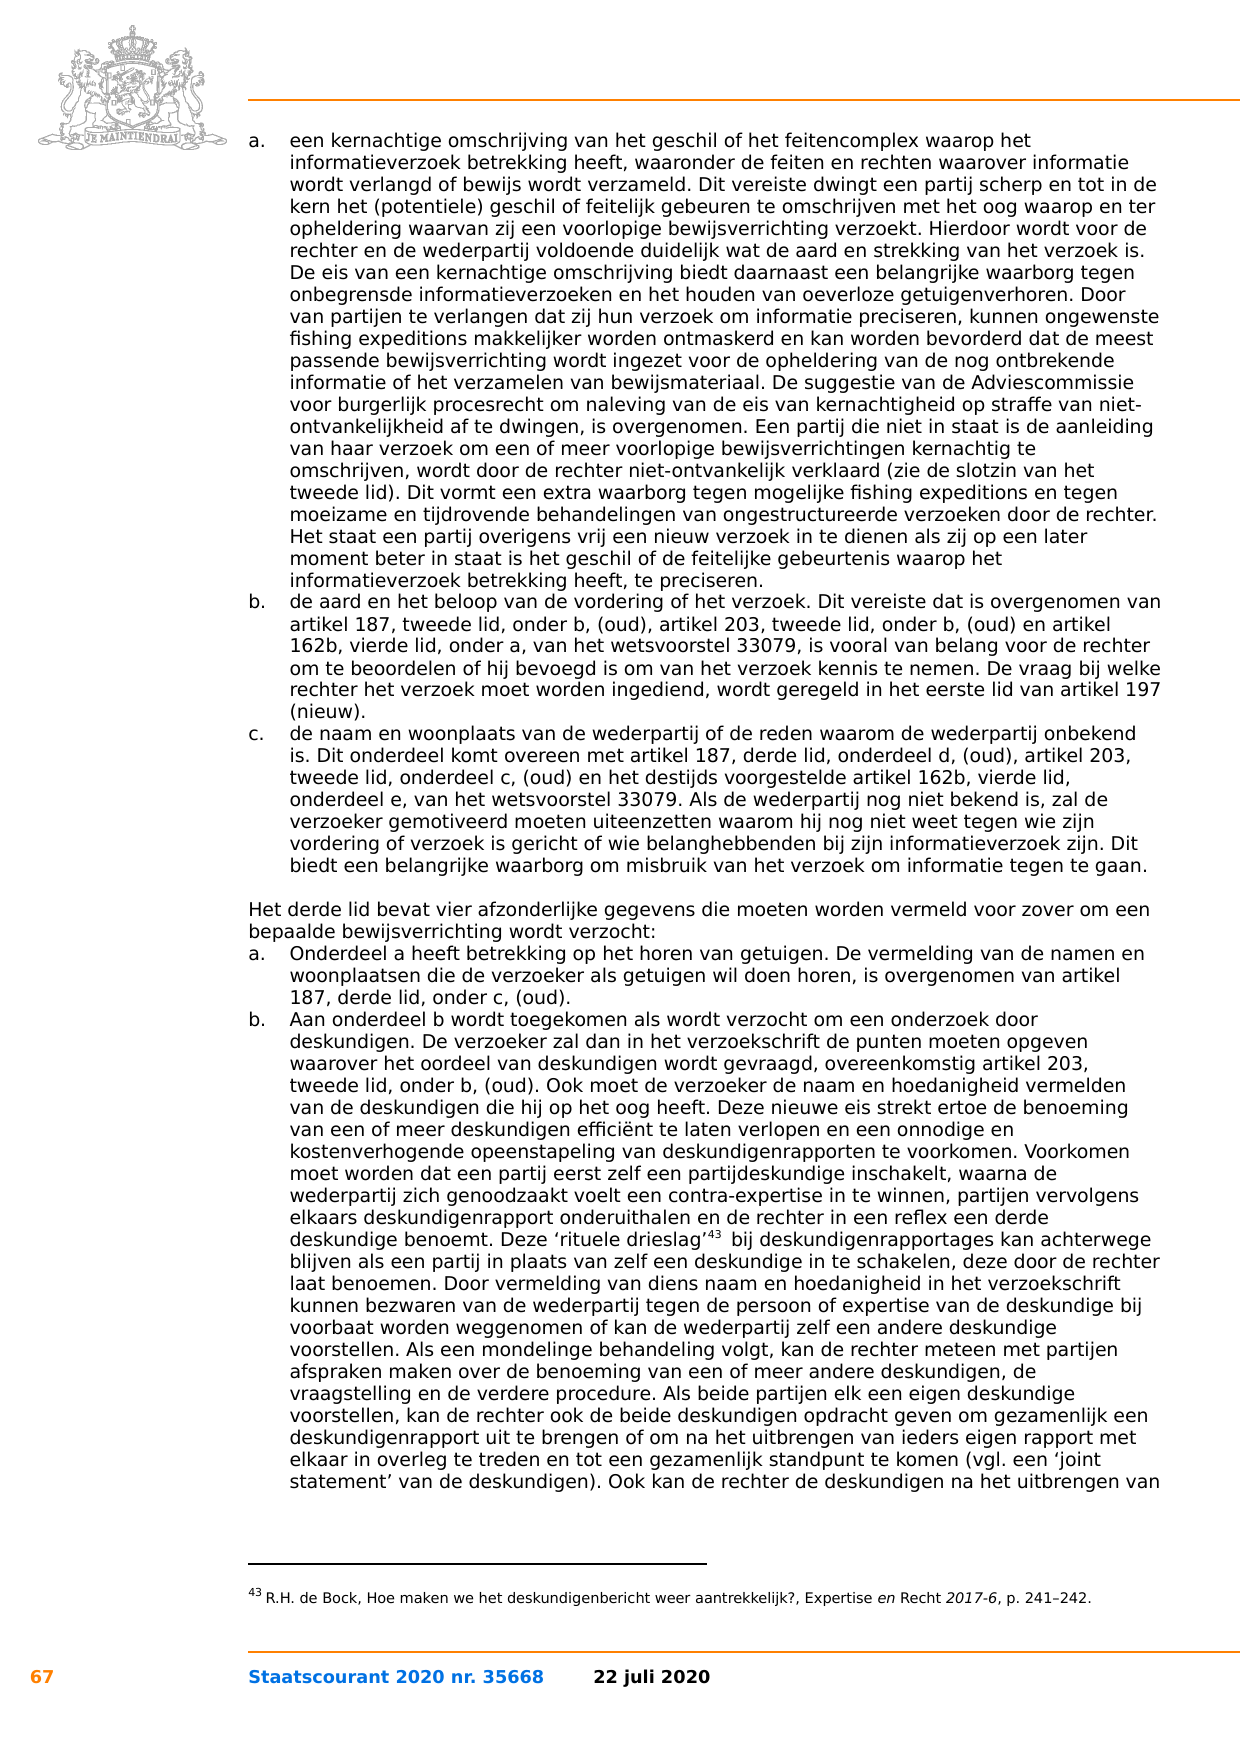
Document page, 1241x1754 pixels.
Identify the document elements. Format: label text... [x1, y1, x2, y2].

text c. de naam en woonplaats van de wederpartij of de reden waarom de wederpartij onbekend is. Dit onderdeel komt overeen met artikel 187, derde lid, onderdeel d, (oud), artikel 203, tweede lid, onderdeel c, (oud) en het destijds voorgestelde artikel 162b, vierde lid, onderdeel e, van het wetsvoorstel 33079. Als de wederpartij nog niet bekend is, zal de verzoeker gemotiveerd moeten uiteenzetten waarom hij nog niet weet tegen wie zijn vordering of verzoek is gericht of wie belanghebbenden bij zijn informatieverzoek zijn. Dit biedt een belangrijke waarborg om misbruik van het verzoek om informatie tegen te gaan. [248, 723, 1163, 877]
text b. Aan onderdeel b wordt toegekomen als wordt verzocht om een onderzoek door deskundigen. De verzoeker zal dan in het verzoekschrift de punten moeten opgeven waarover het oordeel van deskundigen wordt gevraagd, overeenkomstig artikel 203, tweede lid, onder b, (oud). Ook moet de verzoeker de naam en hoedanigheid vermelden van de deskundigen die hij op het oog heeft. Deze nieuwe eis strekt ertoe de benoeming van een of meer deskundigen efficiënt te laten verlopen en een onnodige en kostenverhogende opeenstapeling van deskundigenrapporten te voorkomen. Voorkomen moet worden dat een partij eerst zelf een partijdeskundige inschakelt, waarna de wederpartij zich genoodzaakt voelt een contra-expertise in te winnen, partijen vervolgens elkaars deskundigenrapport onderuithalen en de rechter in een reflex een derde deskundige benoemt. Deze ‘rituele drieslag’ bij deskundigenrapportages kan achterwege blijven als een partij in plaats van zelf een deskundige in te schakelen, deze door de rechter laat benoemen. Door vermelding van diens naam en hoedanigheid in het verzoekschrift kunnen bezwaren van de wederpartij tegen de persoon of expertise van de deskundige bij voorbaat worden weggenomen of kan de wederpartij zelf een andere deskundige voorstellen. Als een mondelinge behandeling volgt, kan de rechter meteen met partijen afspraken maken over de benoeming van een of meer andere deskundigen, de vraagstelling en de verdere procedure. Als beide partijen elk een eigen deskundige voorstellen, kan de rechter ook de beide deskundigen opdracht geven om gezamenlijk een deskundigenrapport uit te brengen of om na het uitbrengen van ieders eigen rapport met elkaar in overleg te treden en tot een gezamenlijk standpunt te komen (vgl. een ‘joint statement’ van de deskundigen). Ook kan de rechter de deskundigen na het uitbrengen van [248, 1009, 1163, 1492]
text R.H. de Bock, Hoe maken we het deskundigenbericht weer aantrekkelijk?, Expertise en Recht 2017-6, p. 241–242. [248, 1586, 1163, 1608]
text a. een kernachtige omschrijving van het geschil of het feitencomplex waarop het informatieverzoek betrekking heeft, waaronder de feiten en rechten waarover informatie wordt verlangd of bewijs wordt verzameld. Dit vereiste dwingt een partij scherp en tot in de kern het (potentiele) geschil of feitelijk gebeuren te omschrijven met het oog waarop en ter opheldering waarvan zij een voorlopige bewijsverrichting verzoekt. Hierdoor wordt voor de rechter en de wederpartij voldoende duidelijk wat de aard en strekking van het verzoek is. De eis van een kernachtige omschrijving biedt daarnaast een belangrijke waarborg tegen onbegrensde informatieverzoeken en het houden van oeverloze getuigenverhoren. Door van partijen te verlangen dat zij hun verzoek om informatie preciseren, kunnen ongewenste fishing expeditions makkelijker worden ontmaskerd en kan worden bevorderd dat de meest passende bewijsverrichting wordt ingezet voor de opheldering van de nog ontbrekende informatie of het verzamelen van bewijsmateriaal. De suggestie van de Adviescommissie voor burgerlijk procesrecht om naleving van de eis van kernachtigheid op straffe van niet-ontvankelijkheid af te dwingen, is overgenomen. Een partij die niet in staat is de aanleiding van haar verzoek om een of meer voorlopige bewijsverrichtingen kernachtig te omschrijven, wordt door de rechter niet-ontvankelijk verklaard (zie de slotzin van het tweede lid). Dit vormt een extra waarborg tegen mogelijke fishing expeditions en tegen moeizame en tijdrovende behandelingen van ongestructureerde verzoeken door de rechter. Het staat een partij overigens vrij een nieuw verzoek in te dienen als zij op een later moment beter in staat is het geschil of de feitelijke gebeurtenis waarop het informatieverzoek betrekking heeft, te preciseren. [248, 130, 1163, 591]
picture [38, 25, 227, 150]
text b. de aard en het beloop van de vordering of het verzoek. Dit vereiste dat is overgenomen van artikel 187, tweede lid, onder b, (oud), artikel 203, tweede lid, onder b, (oud) en artikel 162b, vierde lid, onder a, van het wetsvoorstel 33079, is vooral van belang voor de rechter om te beoordelen of hij bevoegd is om van het verzoek kennis te nemen. De vraag bij welke rechter het verzoek moet worden ingediend, wordt geregeld in het eerste lid van artikel 197 (nieuw). [248, 591, 1163, 723]
text Het derde lid bevat vier afzonderlijke gegevens die moeten worden vermeld voor zover om een bepaalde bewijsverrichting wordt verzocht: [248, 899, 1163, 943]
text a. Onderdeel a heeft betrekking op het horen van getuigen. De vermelding van de namen en woonplaatsen die de verzoeker als getuigen wil doen horen, is overgenomen van artikel 187, derde lid, onder c, (oud). [248, 943, 1163, 1009]
